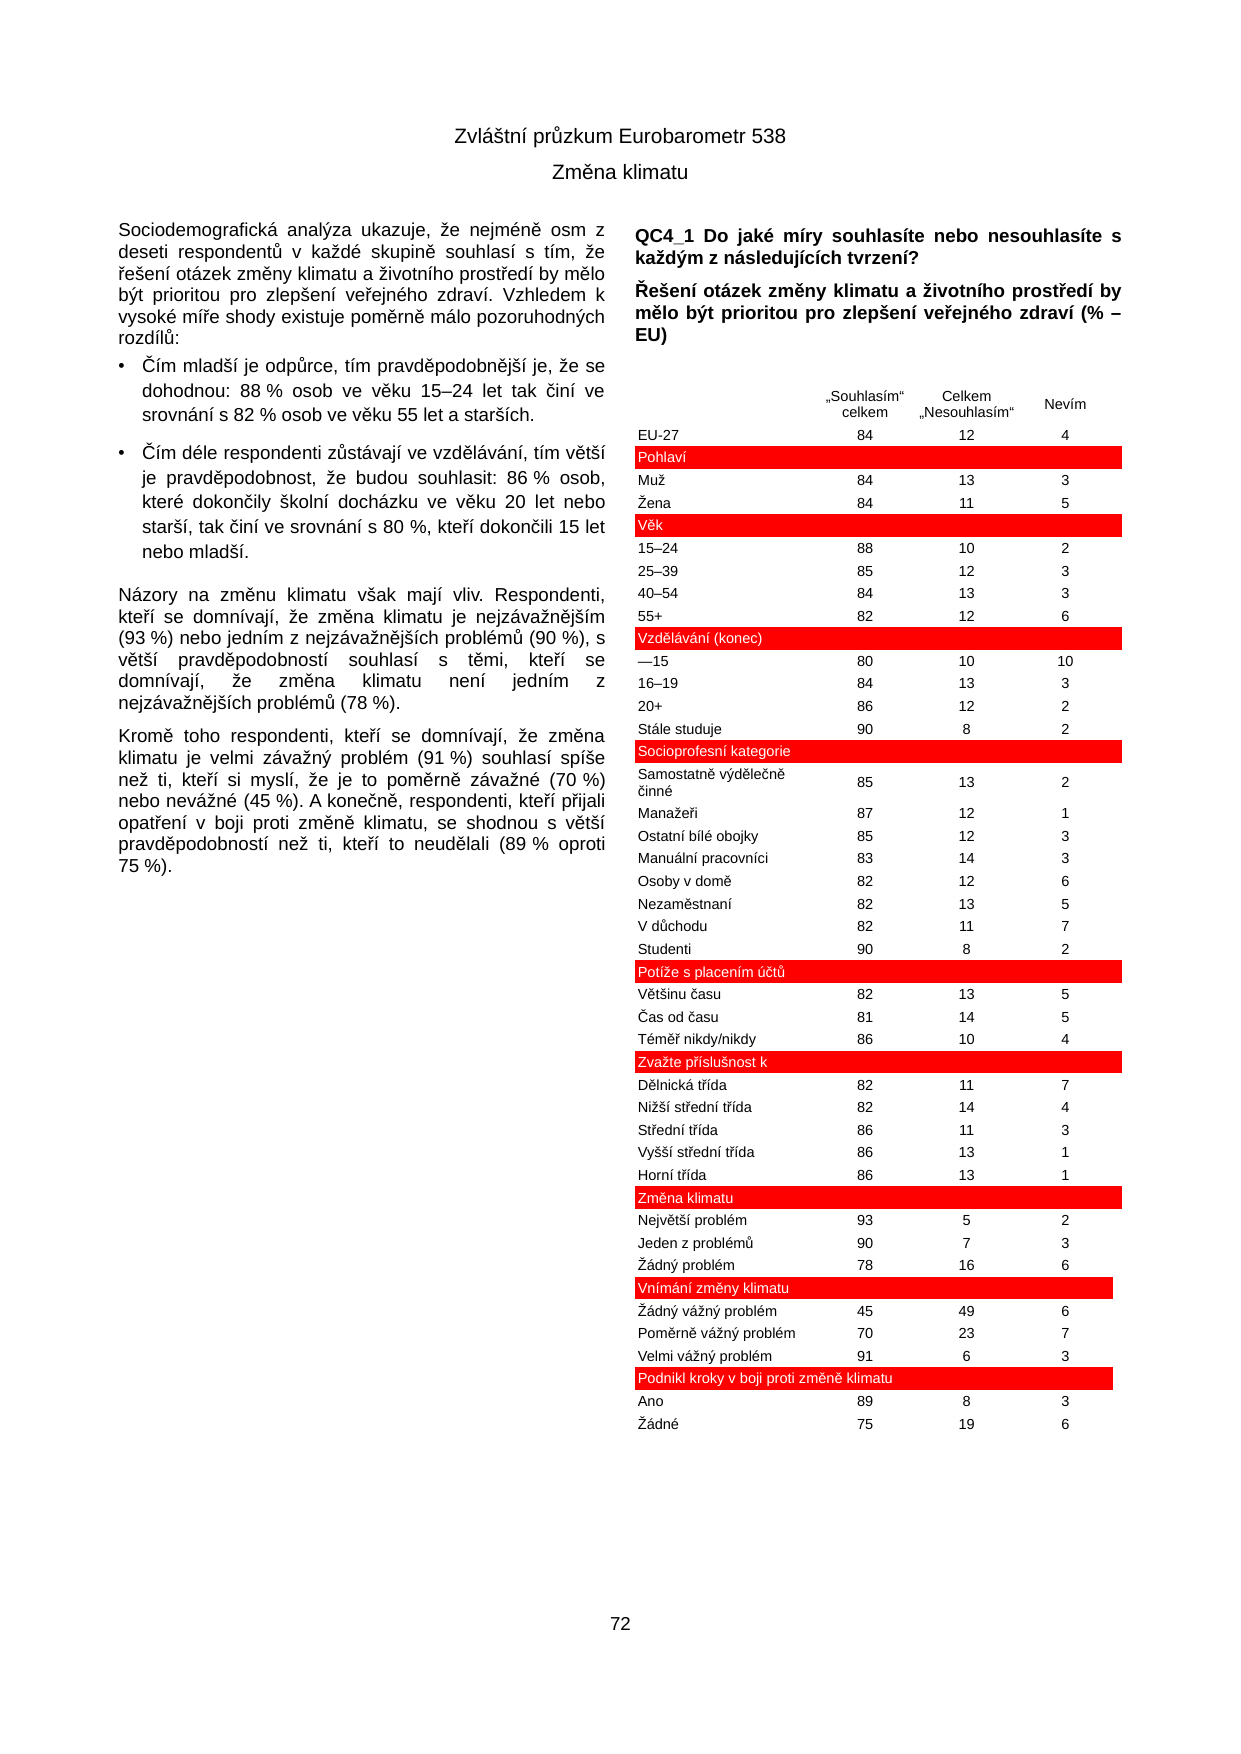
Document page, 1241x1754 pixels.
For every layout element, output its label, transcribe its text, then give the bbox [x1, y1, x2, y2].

table_cell 3 [1021, 1232, 1109, 1254]
table_cell 78 [818, 1254, 912, 1277]
table_cell [1110, 1164, 1122, 1186]
table_cell 5 [1021, 893, 1109, 915]
table_cell 12 [912, 424, 1021, 446]
table_cell 6 [1021, 1299, 1109, 1322]
table_cell 3 [1021, 1345, 1109, 1367]
table_cell [1110, 1119, 1122, 1141]
table_cell 55+ [635, 605, 818, 627]
table_cell Muž [635, 469, 818, 491]
table_cell 3 [1021, 1119, 1109, 1141]
table_cell Čas od času [635, 1006, 818, 1028]
table_cell 86 [818, 1028, 912, 1051]
table_cell [1114, 1277, 1122, 1299]
table_cell Manažeři [635, 802, 818, 825]
table_cell [1110, 1345, 1122, 1367]
text Sociodemografická analýza ukazuje, že nejméně osm z deseti respondentů v každé skupině souhlasí s tím, že řešení otázek změny klimatu a životního prostředí by mělo být prioritou pro zlepšení veřejného zdraví. Vzhledem k vysoké míře shody existuje poměrně málo pozoruhodných rozdílů: [118, 219, 605, 349]
table_cell 2 [1021, 763, 1109, 802]
table_cell 11 [912, 1119, 1021, 1141]
table_cell 12 [912, 802, 1021, 825]
table_cell Největší problém [635, 1209, 818, 1232]
text QC4_1 Do jaké míry souhlasíte nebo nesouhlasíte s každým z následujících tvrzení? [635, 225, 1122, 268]
table_cell Většinu času [635, 983, 818, 1006]
table_cell 11 [912, 1073, 1021, 1096]
table_cell [1110, 893, 1122, 915]
text Řešení otázek změny klimatu a životního prostředí by mělo být prioritou pro zlepšení veřejného zdraví (% – EU) [635, 280, 1122, 345]
table_header Celkem „Nesouhlasím“ [912, 384, 1021, 424]
table_cell [1110, 559, 1122, 582]
table_cell [1110, 915, 1122, 938]
table_cell [1110, 1028, 1122, 1051]
table_cell [1110, 1413, 1122, 1435]
table_cell 13 [912, 469, 1021, 491]
table_cell Studenti [635, 938, 818, 960]
table_cell 10 [912, 1028, 1021, 1051]
table_cell 6 [1021, 605, 1109, 627]
table_cell 84 [818, 424, 912, 446]
table_cell 90 [818, 1232, 912, 1254]
table_cell [1110, 1006, 1122, 1028]
table_cell Poměrně vážný problém [635, 1322, 818, 1344]
table_cell 10 [912, 650, 1021, 672]
table_cell [1110, 424, 1122, 446]
table_cell 25–39 [635, 559, 818, 582]
table_cell 6 [912, 1345, 1021, 1367]
table_cell Nezaměstnaní [635, 893, 818, 915]
table_cell 8 [912, 938, 1021, 960]
table_cell 80 [818, 650, 912, 672]
table_cell 19 [912, 1413, 1021, 1435]
table_cell 90 [818, 938, 912, 960]
table_cell Horní třída [635, 1164, 818, 1186]
table_cell 10 [912, 537, 1021, 559]
table_cell [1110, 537, 1122, 559]
table_cell 14 [912, 847, 1021, 870]
table_cell 13 [912, 582, 1021, 604]
table_cell [1110, 718, 1122, 740]
table_cell Podnikl kroky v boji proti změně klimatu [635, 1367, 1113, 1390]
table_cell Změna klimatu [635, 1186, 1122, 1209]
table_cell 75 [818, 1413, 912, 1435]
table_cell 4 [1021, 1028, 1109, 1051]
table_cell Socioprofesní kategorie [635, 740, 1122, 763]
table_cell Manuální pracovníci [635, 847, 818, 870]
table_cell EU-27 [635, 424, 818, 446]
table_cell 1 [1021, 1141, 1109, 1164]
table_cell 12 [912, 825, 1021, 847]
table_cell [1110, 847, 1122, 870]
table_cell 70 [818, 1322, 912, 1344]
table_cell Velmi vážný problém [635, 1345, 818, 1367]
table_cell 6 [1021, 870, 1109, 892]
table_cell [1110, 763, 1122, 802]
table_cell 84 [818, 672, 912, 695]
table_cell 12 [912, 559, 1021, 582]
table_cell Ano [635, 1390, 818, 1412]
table_cell Potíže s placením účtů [635, 960, 1122, 983]
table_cell 13 [912, 983, 1021, 1006]
table_cell 2 [1021, 938, 1109, 960]
table_cell [1110, 605, 1122, 627]
table_cell 1 [1021, 802, 1109, 825]
table_cell 89 [818, 1390, 912, 1412]
table_cell 3 [1021, 672, 1109, 695]
table_cell 11 [912, 491, 1021, 514]
table_cell Vzdělávání (konec) [635, 627, 1122, 650]
table_cell 82 [818, 983, 912, 1006]
table_cell 93 [818, 1209, 912, 1232]
table_cell Osoby v domě [635, 870, 818, 892]
table_cell Žádný vážný problém [635, 1299, 818, 1322]
table_cell 2 [1021, 537, 1109, 559]
table_cell 40–54 [635, 582, 818, 604]
table_cell 45 [818, 1299, 912, 1322]
table_cell 15–24 [635, 537, 818, 559]
table_cell 7 [1021, 1322, 1109, 1344]
text Názory na změnu klimatu však mají vliv. Respondenti, kteří se domnívají, že změna klimatu je nejzávažnějším (93 %) nebo jedním z nejzávažnějších problémů (90 %), s větší pravděpodobností souhlasí s těmi, kteří se domnívají, že změna klimatu není jedním z nejzávažnějších problémů (78 %). [118, 584, 605, 713]
table_cell 13 [912, 1141, 1021, 1164]
table_cell 13 [912, 893, 1021, 915]
table_cell 14 [912, 1096, 1021, 1118]
table_cell 12 [912, 695, 1021, 717]
table_cell Žádný problém [635, 1254, 818, 1277]
table_cell 13 [912, 763, 1021, 802]
table_cell 86 [818, 1119, 912, 1141]
table_cell [1110, 469, 1122, 491]
table_cell 84 [818, 469, 912, 491]
table_cell [1114, 1367, 1122, 1390]
table_cell 49 [912, 1299, 1021, 1322]
table_cell 91 [818, 1345, 912, 1367]
table_cell [1110, 1299, 1122, 1322]
table_cell Pohlaví [635, 446, 1122, 469]
table_cell 82 [818, 605, 912, 627]
table_cell 14 [912, 1006, 1021, 1028]
table_cell [1110, 650, 1122, 672]
table_cell 5 [1021, 983, 1109, 1006]
table_cell 3 [1021, 559, 1109, 582]
table_cell 7 [912, 1232, 1021, 1254]
table_cell [1110, 1254, 1122, 1277]
table_cell 4 [1021, 424, 1109, 446]
table_cell [1110, 1073, 1122, 1096]
table_header „Souhlasím“ celkem [818, 384, 912, 424]
table_cell [1110, 983, 1122, 1006]
table_cell Dělnická třída [635, 1073, 818, 1096]
table_cell 3 [1021, 469, 1109, 491]
table_cell [1110, 491, 1122, 514]
table_cell 2 [1021, 1209, 1109, 1232]
list Čím déle respondenti zůstávají ve vzdělávání, tím větší je pravděpodobnost, že budou souhlasit: 86 % osob, které dokončily školní docházku ve věku 20 let nebo starší, tak činí ve srovnání s 80 %, kteří dokončili 15 let nebo mladší. [118, 442, 605, 562]
table_cell 85 [818, 559, 912, 582]
table_cell 7 [1021, 915, 1109, 938]
table_cell 82 [818, 893, 912, 915]
table_cell [1110, 672, 1122, 695]
table_cell 12 [912, 870, 1021, 892]
table_cell 13 [912, 1164, 1021, 1186]
table_cell Téměř nikdy/nikdy [635, 1028, 818, 1051]
table_cell 2 [1021, 718, 1109, 740]
table_cell Stále studuje [635, 718, 818, 740]
table_cell 5 [1021, 1006, 1109, 1028]
table_cell [1110, 582, 1122, 604]
table_cell 85 [818, 825, 912, 847]
table_cell [1110, 870, 1122, 892]
table_cell [1110, 1322, 1122, 1344]
table_cell Nižší střední třída [635, 1096, 818, 1118]
table_cell Zvažte příslušnost k [635, 1051, 1122, 1073]
table_cell 12 [912, 605, 1021, 627]
table_cell 84 [818, 582, 912, 604]
table_cell 8 [912, 718, 1021, 740]
table_cell 86 [818, 695, 912, 717]
table_cell 7 [1021, 1073, 1109, 1096]
table_cell 90 [818, 718, 912, 740]
table_cell 10 [1021, 650, 1109, 672]
table_cell [1110, 938, 1122, 960]
table_cell 1 [1021, 1164, 1109, 1186]
table_cell 16 [912, 1254, 1021, 1277]
table_cell [1110, 1096, 1122, 1118]
table_cell 85 [818, 763, 912, 802]
table_cell [1110, 695, 1122, 717]
table_cell 84 [818, 491, 912, 514]
table_cell [1110, 1390, 1122, 1412]
table_cell 5 [912, 1209, 1021, 1232]
table_cell 83 [818, 847, 912, 870]
table_cell 13 [912, 672, 1021, 695]
table_cell [1110, 1232, 1122, 1254]
table_header [635, 384, 818, 424]
table_cell Střední třída [635, 1119, 818, 1141]
table_cell 86 [818, 1141, 912, 1164]
table_cell Samostatně výdělečně činné [635, 763, 818, 802]
table_cell Jeden z problémů [635, 1232, 818, 1254]
table_cell 16–19 [635, 672, 818, 695]
table_cell 3 [1021, 825, 1109, 847]
table_cell 2 [1021, 695, 1109, 717]
table_cell Vnímání změny klimatu [635, 1277, 1113, 1299]
table_cell 3 [1021, 1390, 1109, 1412]
table_header [1110, 384, 1122, 424]
table_cell Žena [635, 491, 818, 514]
table_cell 82 [818, 1073, 912, 1096]
table_cell 20+ [635, 695, 818, 717]
table_cell [1110, 1209, 1122, 1232]
table_cell 87 [818, 802, 912, 825]
table_cell [1110, 1141, 1122, 1164]
table_cell 23 [912, 1322, 1021, 1344]
table_cell Věk [635, 514, 1122, 537]
table_cell 6 [1021, 1413, 1109, 1435]
text Kromě toho respondenti, kteří se domnívají, že změna klimatu je velmi závažný problém (91 %) souhlasí spíše než ti, kteří si myslí, že je to poměrně závažné (70 %) nebo nevážné (45 %). A konečně, respondenti, kteří přijali opatření v boji proti změně klimatu, se shodnou s větší pravděpodobností než ti, kteří to neudělali (89 % oproti 75 %). [118, 725, 605, 876]
table_cell [1110, 825, 1122, 847]
table_cell 82 [818, 870, 912, 892]
table_cell —15 [635, 650, 818, 672]
table_cell 3 [1021, 582, 1109, 604]
table_cell 6 [1021, 1254, 1109, 1277]
table_cell 5 [1021, 491, 1109, 514]
table_cell [1110, 802, 1122, 825]
table_cell Ostatní bílé obojky [635, 825, 818, 847]
table_cell Vyšší střední třída [635, 1141, 818, 1164]
table_cell 3 [1021, 847, 1109, 870]
table_cell 88 [818, 537, 912, 559]
table_cell Žádné [635, 1413, 818, 1435]
table_cell 82 [818, 1096, 912, 1118]
table_cell V důchodu [635, 915, 818, 938]
table_cell 86 [818, 1164, 912, 1186]
table_header Nevím [1021, 384, 1109, 424]
list Čím mladší je odpůrce, tím pravděpodobnější je, že se dohodnou: 88 % osob ve věku 15–24 let tak činí ve srovnání s 82 % osob ve věku 55 let a starších. [118, 354, 605, 426]
table_cell 82 [818, 915, 912, 938]
table_cell 4 [1021, 1096, 1109, 1118]
table_cell 81 [818, 1006, 912, 1028]
table_cell 8 [912, 1390, 1021, 1412]
table_cell 11 [912, 915, 1021, 938]
